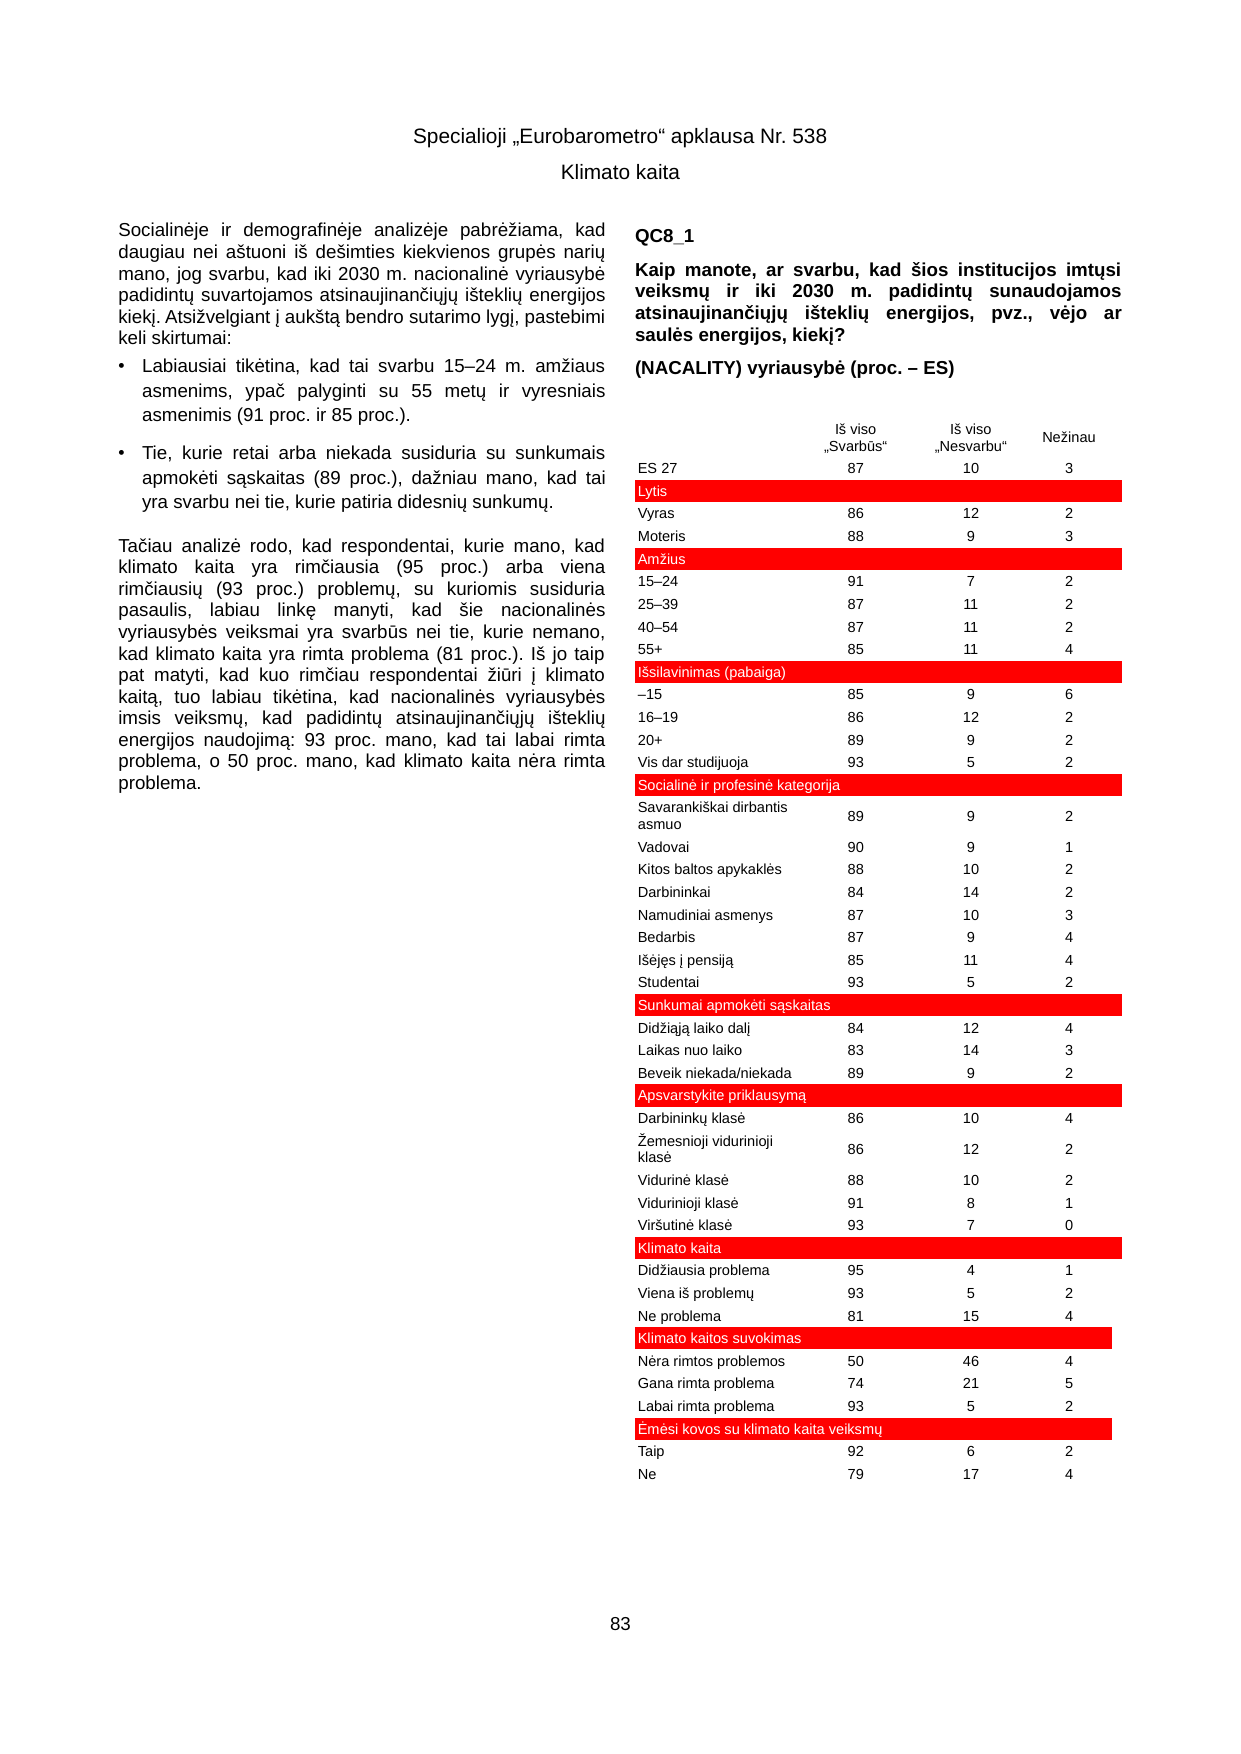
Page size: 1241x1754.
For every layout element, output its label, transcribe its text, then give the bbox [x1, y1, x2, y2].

table_cell 7 [913, 570, 1029, 593]
table_cell 90 [799, 836, 912, 858]
table_cell 12 [913, 706, 1029, 728]
table_cell Didžiausia problema [635, 1259, 798, 1282]
table_cell 15 [913, 1304, 1029, 1327]
table_cell 2 [1029, 751, 1108, 773]
table_cell 10 [913, 903, 1029, 926]
table_cell 15–24 [635, 570, 798, 593]
table_cell 11 [913, 949, 1029, 971]
table_cell 87 [799, 615, 912, 638]
table_cell 86 [799, 706, 912, 728]
table_cell Studentai [635, 971, 798, 994]
table_cell Viršutinė klasė [635, 1214, 798, 1237]
table_cell 79 [799, 1463, 912, 1485]
table_cell 2 [1029, 706, 1108, 728]
table_cell 1 [1029, 836, 1108, 858]
table_cell 93 [799, 971, 912, 994]
table_cell [1109, 593, 1122, 615]
table_cell 89 [799, 796, 912, 836]
table_cell [1109, 502, 1122, 525]
table_cell 93 [799, 1282, 912, 1304]
table_cell Klimato kaitos suvokimas [635, 1327, 1112, 1349]
table_cell 21 [913, 1372, 1029, 1395]
table_cell 6 [913, 1440, 1029, 1463]
text Socialinėje ir demografinėje analizėje pabrėžiama, kad daugiau nei aštuoni iš dešimties kiekvienos grupės narių mano, jog svarbu, kad iki 2030 m. nacionalinė vyriausybė padidintų suvartojamos atsinaujinančiųjų išteklių energijos kiekį. Atsižvelgiant į aukštą bendro sutarimo lygį, pastebimi keli skirtumai: [118, 219, 605, 349]
table_cell 5 [913, 1282, 1029, 1304]
table_cell Laikas nuo laiko [635, 1039, 798, 1062]
table_cell 1 [1029, 1191, 1108, 1214]
table_header Iš viso „Svarbūs“ [799, 418, 912, 457]
table_cell 86 [799, 1107, 912, 1129]
table_cell 87 [799, 903, 912, 926]
table_cell [1109, 1107, 1122, 1129]
table_cell 4 [913, 1259, 1029, 1282]
table_cell 2 [1029, 881, 1108, 903]
table_cell 46 [913, 1350, 1029, 1372]
table_cell 92 [799, 1440, 912, 1463]
table_cell 4 [1029, 1107, 1108, 1129]
table_cell 10 [913, 1169, 1029, 1191]
table_cell 2 [1029, 1395, 1108, 1417]
table_cell [1109, 903, 1122, 926]
table_cell 93 [799, 751, 912, 773]
table_cell 12 [913, 1016, 1029, 1039]
table_cell [1109, 949, 1122, 971]
table_cell Nėra rimtos problemos [635, 1350, 798, 1372]
table_cell 86 [799, 502, 912, 525]
table_cell 86 [799, 1129, 912, 1169]
table_cell Ne problema [635, 1304, 798, 1327]
table_cell Moteris [635, 525, 798, 547]
text QC8_1 [635, 225, 1122, 247]
table_cell [1109, 1016, 1122, 1039]
table_cell 3 [1029, 525, 1108, 547]
table_cell [1109, 1440, 1122, 1463]
table_cell [1109, 751, 1122, 773]
table_cell Gana rimta problema [635, 1372, 798, 1395]
table_cell ES 27 [635, 457, 798, 480]
text (NACALITY) vyriausybė (proc. – ES) [635, 357, 1122, 378]
table_cell Lytis [635, 480, 1122, 502]
table_cell –15 [635, 683, 798, 706]
table_cell Ne [635, 1463, 798, 1485]
table_cell 12 [913, 1129, 1029, 1169]
table_cell [1109, 881, 1122, 903]
table_cell 9 [913, 525, 1029, 547]
table_cell 3 [1029, 457, 1108, 480]
table_cell 9 [913, 1062, 1029, 1084]
table_cell 10 [913, 858, 1029, 881]
table_cell Savarankiškai dirbantis asmuo [635, 796, 798, 836]
table_cell 14 [913, 1039, 1029, 1062]
table_cell 84 [799, 881, 912, 903]
table_cell 87 [799, 593, 912, 615]
table_cell 17 [913, 1463, 1029, 1485]
list Labiausiai tikėtina, kad tai svarbu 15–24 m. amžiaus asmenims, ypač palyginti su 55 metų ir vyresniais asmenimis (91 proc. ir 85 proc.). [118, 354, 605, 426]
table_cell [1109, 1463, 1122, 1485]
table_cell 5 [913, 971, 1029, 994]
table_cell Darbininkų klasė [635, 1107, 798, 1129]
table_cell [1109, 1129, 1122, 1169]
table_cell [1109, 796, 1122, 836]
table_cell 85 [799, 638, 912, 661]
table_cell 9 [913, 836, 1029, 858]
table_cell [1109, 525, 1122, 547]
table_cell 2 [1029, 570, 1108, 593]
table_cell Didžiąją laiko dalį [635, 1016, 798, 1039]
table_cell Vidurinioji klasė [635, 1191, 798, 1214]
table_cell [1109, 1214, 1122, 1237]
table_cell 1 [1029, 1259, 1108, 1282]
table_cell Vyras [635, 502, 798, 525]
table_cell 2 [1029, 1129, 1108, 1169]
table_cell 11 [913, 615, 1029, 638]
table_cell Vadovai [635, 836, 798, 858]
table_cell 2 [1029, 593, 1108, 615]
table_cell 16–19 [635, 706, 798, 728]
table_cell Darbininkai [635, 881, 798, 903]
table_cell 2 [1029, 1440, 1108, 1463]
table_cell 10 [913, 457, 1029, 480]
table_cell 7 [913, 1214, 1029, 1237]
table_cell 93 [799, 1214, 912, 1237]
table_cell 89 [799, 728, 912, 751]
table_cell 88 [799, 1169, 912, 1191]
table_cell 74 [799, 1372, 912, 1395]
table_cell Amžius [635, 548, 1122, 570]
table_cell 88 [799, 858, 912, 881]
table_cell [1109, 706, 1122, 728]
table_cell Namudiniai asmenys [635, 903, 798, 926]
table_cell 88 [799, 525, 912, 547]
table_cell [1109, 1259, 1122, 1282]
list Tie, kurie retai arba niekada susiduria su sunkumais apmokėti sąskaitas (89 proc.), dažniau mano, kad tai yra svarbu nei tie, kurie patiria didesnių sunkumų. [118, 442, 605, 513]
table_cell 50 [799, 1350, 912, 1372]
table_cell Bedarbis [635, 926, 798, 948]
table_cell [1109, 615, 1122, 638]
table_cell 25–39 [635, 593, 798, 615]
table_cell 9 [913, 796, 1029, 836]
table_cell 5 [1029, 1372, 1108, 1395]
table_cell 84 [799, 1016, 912, 1039]
table_cell [1109, 1062, 1122, 1084]
table_cell 6 [1029, 683, 1108, 706]
table_cell Kitos baltos apykaklės [635, 858, 798, 881]
table_cell 20+ [635, 728, 798, 751]
table_cell 83 [799, 1039, 912, 1062]
table_cell 4 [1029, 1016, 1108, 1039]
table_cell 9 [913, 683, 1029, 706]
table_cell [1109, 457, 1122, 480]
table_cell 40–54 [635, 615, 798, 638]
table_cell 4 [1029, 1350, 1108, 1372]
table_cell [1109, 683, 1122, 706]
table_cell 2 [1029, 615, 1108, 638]
table_cell 95 [799, 1259, 912, 1282]
table_cell 2 [1029, 796, 1108, 836]
table_cell 2 [1029, 728, 1108, 751]
table_cell Viena iš problemų [635, 1282, 798, 1304]
table_cell 11 [913, 593, 1029, 615]
table_cell 11 [913, 638, 1029, 661]
text Tačiau analizė rodo, kad respondentai, kurie mano, kad klimato kaita yra rimčiausia (95 proc.) arba viena rimčiausių (93 proc.) problemų, su kuriomis susiduria pasaulis, labiau linkę manyti, kad šie nacionalinės vyriausybės veiksmai yra svarbūs nei tie, kurie nemano, kad klimato kaita yra rimta problema (81 proc.). Iš jo taip pat matyti, kad kuo rimčiau respondentai žiūri į klimato kaitą, tuo labiau tikėtina, kad nacionalinės vyriausybės imsis veiksmų, kad padidintų atsinaujinančiųjų išteklių energijos naudojimą: 93 proc. mano, kad tai labai rimta problema, o 50 proc. mano, kad klimato kaita nėra rimta problema. [118, 534, 605, 793]
table_cell [1109, 1372, 1122, 1395]
table_cell 93 [799, 1395, 912, 1417]
table_cell Vidurinė klasė [635, 1169, 798, 1191]
table_cell Išsilavinimas (pabaiga) [635, 661, 1122, 683]
table_cell [1109, 971, 1122, 994]
table_header Iš viso „Nesvarbu“ [913, 418, 1029, 457]
table_cell 81 [799, 1304, 912, 1327]
table_cell 4 [1029, 638, 1108, 661]
table_cell 85 [799, 949, 912, 971]
table_cell Sunkumai apmokėti sąskaitas [635, 994, 1122, 1016]
table_cell [1112, 1327, 1122, 1349]
table_cell 4 [1029, 1463, 1108, 1485]
table_cell [1109, 638, 1122, 661]
table_cell 87 [799, 926, 912, 948]
table_cell Žemesnioji vidurinioji klasė [635, 1129, 798, 1169]
table_cell [1109, 570, 1122, 593]
table_cell [1109, 926, 1122, 948]
table_cell [1109, 1282, 1122, 1304]
table_cell 5 [913, 751, 1029, 773]
table_cell 14 [913, 881, 1029, 903]
table_cell 9 [913, 728, 1029, 751]
table_cell 3 [1029, 903, 1108, 926]
table_header [635, 418, 798, 457]
table_cell 2 [1029, 1282, 1108, 1304]
table_header Nežinau [1029, 418, 1108, 457]
table_cell [1109, 1169, 1122, 1191]
table_cell 2 [1029, 502, 1108, 525]
table_cell 3 [1029, 1039, 1108, 1062]
text Kaip manote, ar svarbu, kad šios institucijos imtųsi veiksmų ir iki 2030 m. padidintų sunaudojamos atsinaujinančiųjų išteklių energijos, pvz., vėjo ar saulės energijos, kiekį? [635, 259, 1122, 345]
table_cell 10 [913, 1107, 1029, 1129]
table_cell 55+ [635, 638, 798, 661]
table_cell 4 [1029, 949, 1108, 971]
table_cell 2 [1029, 1169, 1108, 1191]
table_cell [1109, 836, 1122, 858]
table_cell [1109, 1350, 1122, 1372]
table_cell 2 [1029, 858, 1108, 881]
table_cell [1109, 728, 1122, 751]
table_cell Labai rimta problema [635, 1395, 798, 1417]
table_cell 91 [799, 1191, 912, 1214]
table_cell Vis dar studijuoja [635, 751, 798, 773]
table_header [1109, 418, 1122, 457]
table_cell 2 [1029, 1062, 1108, 1084]
table_cell [1109, 858, 1122, 881]
table_cell Klimato kaita [635, 1237, 1122, 1259]
table_cell [1109, 1304, 1122, 1327]
table_cell 87 [799, 457, 912, 480]
table_cell 91 [799, 570, 912, 593]
table_cell 8 [913, 1191, 1029, 1214]
table_cell [1109, 1191, 1122, 1214]
table_cell Apsvarstykite priklausymą [635, 1084, 1122, 1107]
table_cell Socialinė ir profesinė kategorija [635, 774, 1122, 796]
table_cell 4 [1029, 1304, 1108, 1327]
table_cell 89 [799, 1062, 912, 1084]
table_cell 4 [1029, 926, 1108, 948]
table_cell 9 [913, 926, 1029, 948]
table_cell Ėmėsi kovos su klimato kaita veiksmų [635, 1418, 1112, 1440]
table_cell [1112, 1418, 1122, 1440]
table_cell Beveik niekada/niekada [635, 1062, 798, 1084]
table_cell 12 [913, 502, 1029, 525]
table_cell [1109, 1395, 1122, 1417]
table_cell Taip [635, 1440, 798, 1463]
table_cell 0 [1029, 1214, 1108, 1237]
table_cell Išėjęs į pensiją [635, 949, 798, 971]
table_cell 2 [1029, 971, 1108, 994]
table_cell [1109, 1039, 1122, 1062]
table_cell 5 [913, 1395, 1029, 1417]
table_cell 85 [799, 683, 912, 706]
